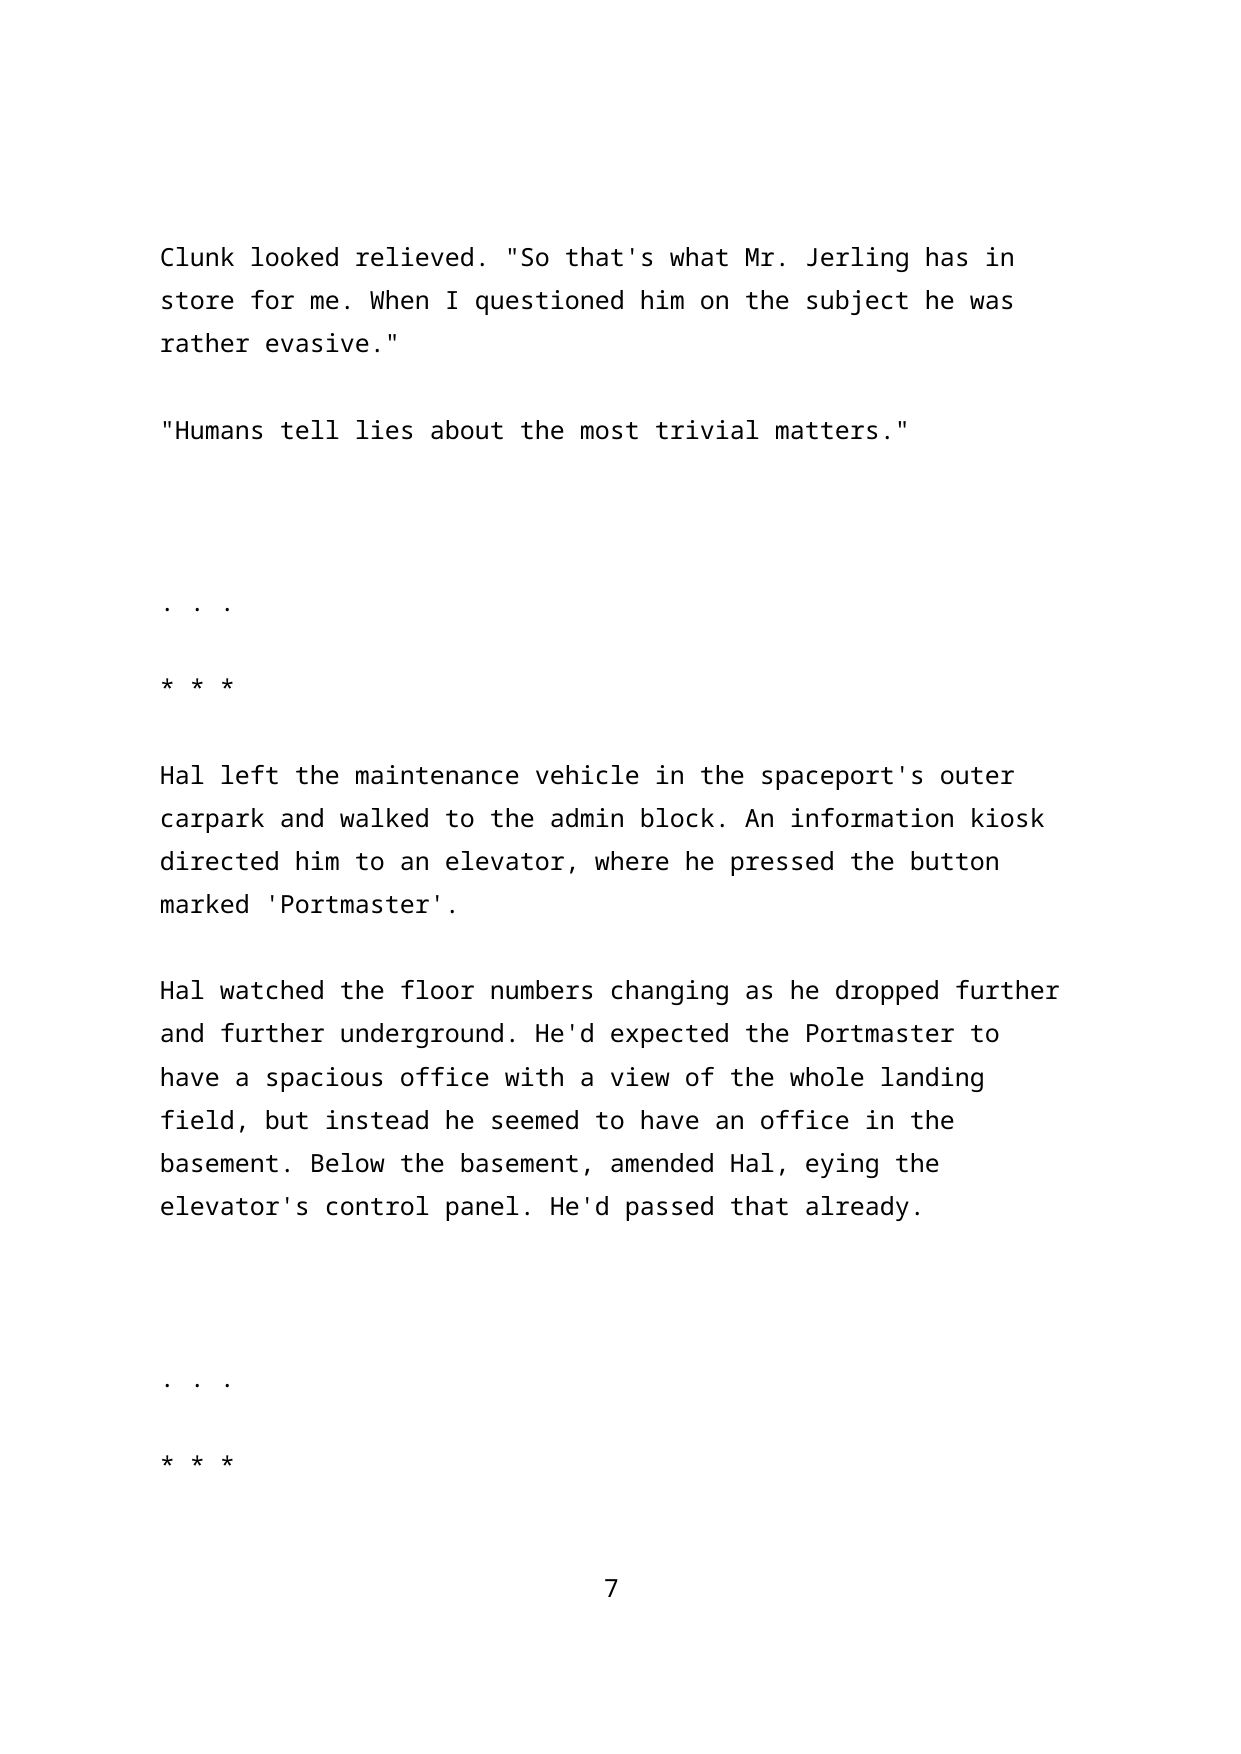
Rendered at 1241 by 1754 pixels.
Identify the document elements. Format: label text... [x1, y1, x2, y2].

text Hal watched the floor numbers changing as he dropped further and further underground. He'd expected the Portmaster to have a spacious office with a view of the whole landing field, but instead he seemed to have an office in the basement. Below the basement, amended Hal, eying the elevator's control panel. He'd passed that already. [159, 965, 1063, 1224]
text . . . [159, 1353, 1063, 1396]
text Hal left the maintenance vehicle in the spaceport's outer carpark and walked to the admin block. An information kiosk directed him to an elevator, where he pressed the button marked 'Portmaster'. [159, 749, 1063, 922]
text * * * [159, 1439, 1063, 1483]
text . . . [159, 577, 1063, 620]
text "Humans tell lies about the most trivial matters." [159, 404, 1063, 448]
text * * * [159, 663, 1063, 706]
text Clunk looked relieved. "So that's what Mr. Jerling has in store for me. When I questioned him on the subject he was rather evasive." [159, 232, 1063, 361]
